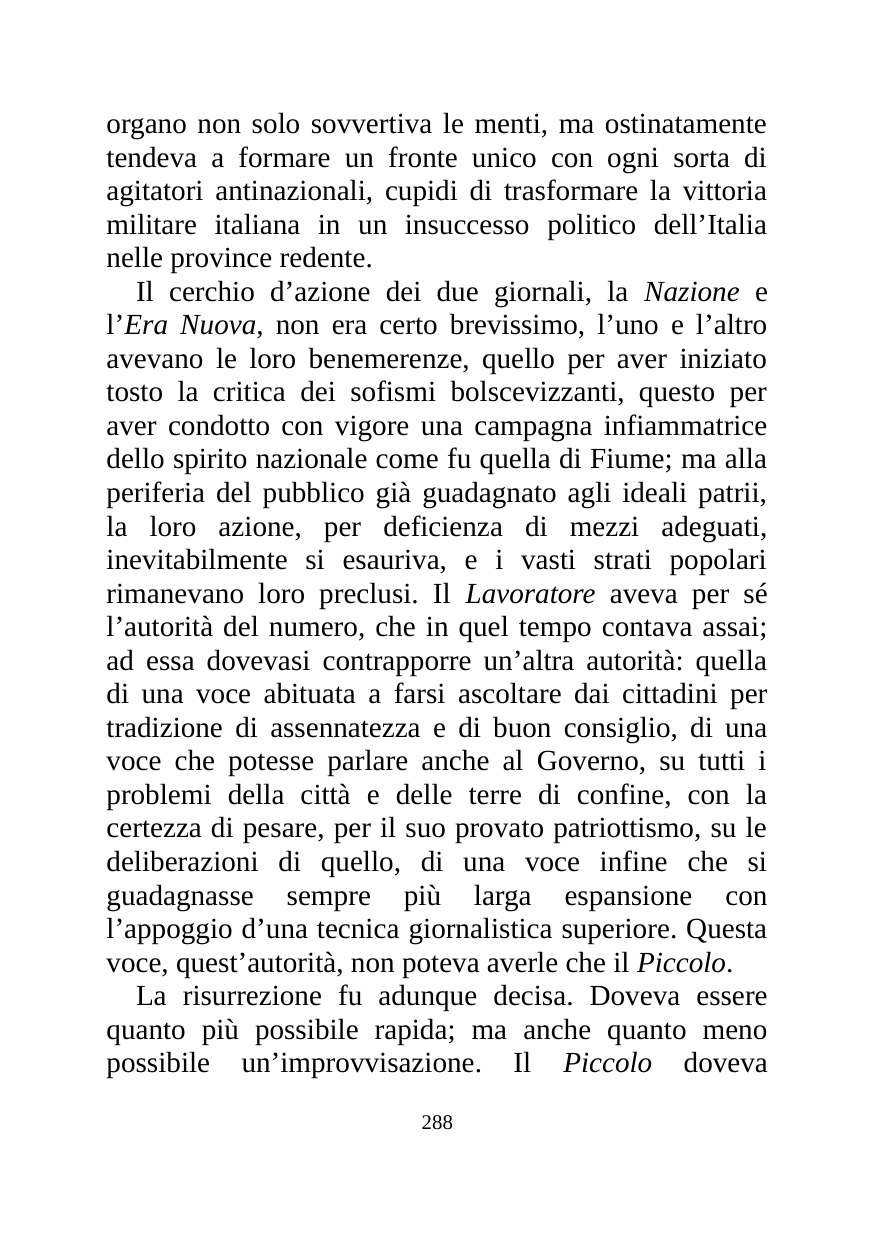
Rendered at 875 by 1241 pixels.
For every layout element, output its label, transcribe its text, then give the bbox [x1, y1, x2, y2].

text La risurrezione fu adunque decisa. Doveva essere quanto più possibile rapida; ma anche quanto meno possibile un’improvvisazione. Il Piccolo doveva [106, 978, 768, 1079]
text organo non solo sovvertiva le menti, ma ostinatamente tendeva a formare un fronte unico con ogni sorta di agitatori antinazionali, cupidi di trasformare la vittoria militare italiana in un insuccesso politico dell’Italia nelle province redente. [106, 106, 768, 274]
text Il cerchio d’azione dei due giornali, la Nazione e l’Era Nuova, non era certo brevissimo, l’uno e l’altro avevano le loro benemerenze, quello per aver iniziato tosto la critica dei sofismi bolscevizzanti, questo per aver condotto con vigore una campagna infiammatrice dello spirito nazionale come fu quella di Fiume; ma alla periferia del pubblico già guadagnato agli ideali patrii, la loro azione, per deficienza di mezzi adeguati, inevitabilmente si esauriva, e i vasti strati popolari rimanevano loro preclusi. Il Lavoratore aveva per sé l’autorità del numero, che in quel tempo contava assai; ad essa dovevasi contrapporre un’altra autorità: quella di una voce abituata a farsi ascoltare dai cittadini per tradizione di assennatezza e di buon consiglio, di una voce che potesse parlare anche al Governo, su tutti i problemi della città e delle terre di confine, con la certezza di pesare, per il suo provato patriottismo, su le deliberazioni di quello, di una voce infine che si guadagnasse sempre più larga espansione con l’appoggio d’una tecnica giornalistica superiore. Questa voce, quest’autorità, non poteva averle che il Piccolo. [106, 274, 768, 978]
